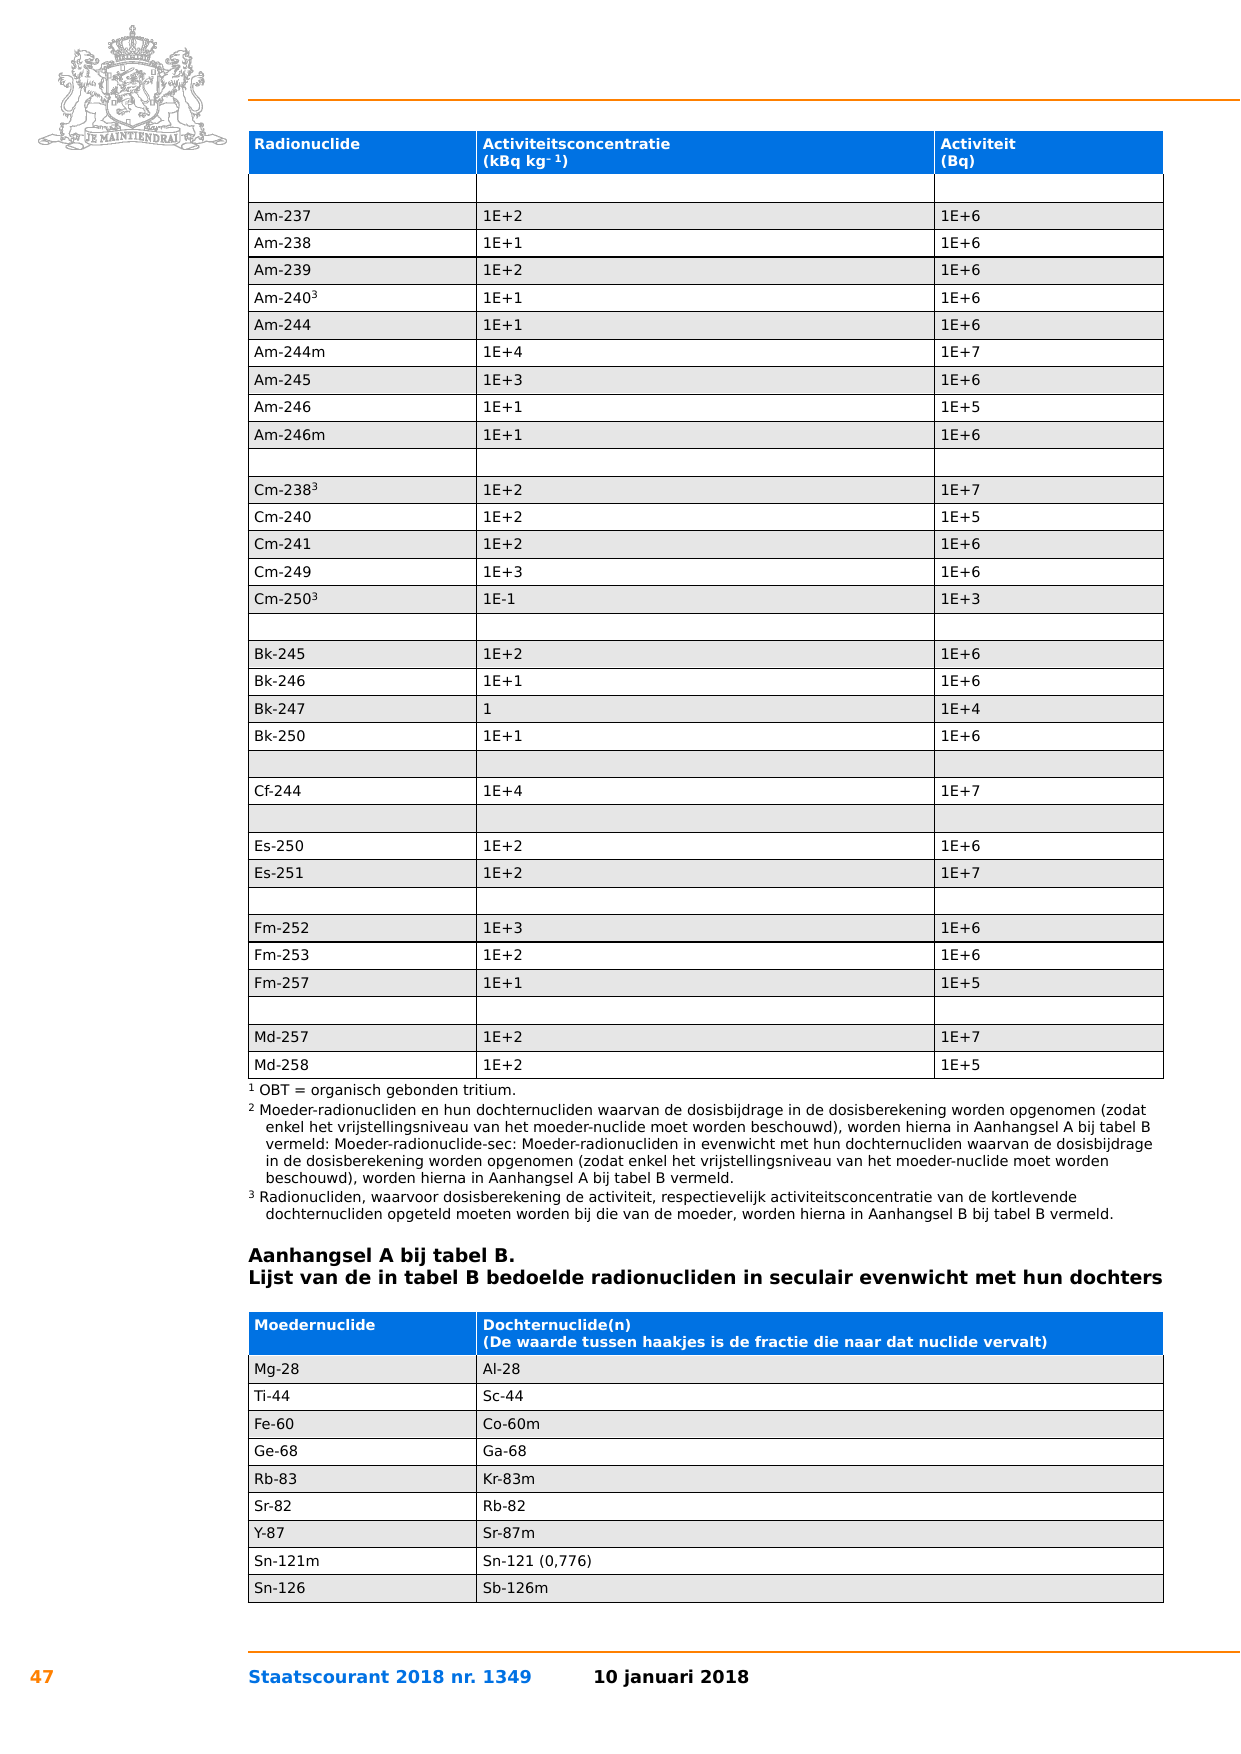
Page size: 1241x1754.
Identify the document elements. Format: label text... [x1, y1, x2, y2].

table_cell 1E+1 [477, 230, 934, 256]
table_cell Fm-257 [249, 970, 476, 996]
table_header Moedernuclide [249, 1312, 476, 1355]
table_cell [935, 614, 1163, 640]
table_cell 1E+6 [935, 258, 1163, 284]
table_cell Kr-83m [477, 1466, 1163, 1492]
table_cell 1E+7 [935, 860, 1163, 887]
table_cell 1E+6 [935, 669, 1163, 695]
table_cell [249, 805, 476, 832]
table_cell Am-238 [249, 230, 476, 256]
table_cell Am-246m [249, 422, 476, 448]
text Aanhangsel A bij tabel B. [248, 1245, 1163, 1267]
table_cell 1E+2 [477, 258, 934, 284]
table_cell [935, 449, 1163, 476]
table_cell [935, 805, 1163, 832]
table_cell Es-251 [249, 860, 476, 887]
table_cell 1E+2 [477, 943, 934, 969]
table_cell 1E+7 [935, 778, 1163, 804]
table_cell Md-257 [249, 1025, 476, 1051]
table_header Activiteitsconcentratie (kBq kg– 1) [477, 131, 934, 174]
table_cell Sr-87m [477, 1521, 1163, 1547]
table_cell [249, 449, 476, 476]
table_cell Es-250 [249, 833, 476, 859]
table_cell Bk-247 [249, 696, 476, 722]
table_cell Bk-246 [249, 669, 476, 695]
table_cell 1E+2 [477, 477, 934, 503]
table_header Activiteit (Bq) [935, 131, 1163, 174]
table_cell [935, 175, 1163, 202]
table_cell 1E+2 [477, 1052, 934, 1078]
table_cell Co-60m [477, 1411, 1163, 1437]
table_cell [477, 751, 934, 777]
table_cell 1E+3 [935, 586, 1163, 613]
table_cell [477, 449, 934, 476]
table_cell 1E+2 [477, 504, 934, 530]
table_cell 1E+7 [935, 340, 1163, 366]
table_cell Y-87 [249, 1521, 476, 1547]
table_cell Sc-44 [477, 1384, 1163, 1410]
table_cell Am-244 [249, 312, 476, 339]
table_cell 1E+2 [477, 1025, 934, 1051]
table_cell Am-239 [249, 258, 476, 284]
table_cell Ti-44 [249, 1384, 476, 1410]
table_cell Bk-245 [249, 641, 476, 667]
table_cell 1E+6 [935, 285, 1163, 311]
table_cell 1E+6 [935, 531, 1163, 558]
table_cell 1E+3 [477, 915, 934, 941]
table_cell 1E+1 [477, 422, 934, 448]
table_cell [249, 175, 476, 202]
table_cell Sn-126 [249, 1575, 476, 1602]
table_cell 1E+6 [935, 422, 1163, 448]
table_cell [249, 614, 476, 640]
table_cell 1E+3 [477, 367, 934, 393]
table_cell 1E+1 [477, 723, 934, 749]
table_cell 1E+4 [477, 778, 934, 804]
table_cell 1E+6 [935, 833, 1163, 859]
table_cell Cm-2503 [249, 586, 476, 613]
table_cell [249, 997, 476, 1023]
table_cell Bk-250 [249, 723, 476, 749]
table_cell 1E-1 [477, 586, 934, 613]
table_cell 1 [477, 696, 934, 722]
table_header Radionuclide [249, 131, 476, 174]
table_cell Ga-68 [477, 1439, 1163, 1465]
table_cell 1 OBT = organisch gebonden tritium. 2 Moeder-radionucliden en hun dochternucliden waarvan de dosisbijdrage in de dosisberekening worden opgenomen (zodat enkel het vrijstellingsniveau van het moeder-nuclide moet worden beschouwd), worden hierna in Aanhangsel A bij tabel B vermeld: Moeder-radionuclide-sec: Moeder-radionucliden in evenwicht met hun dochternucliden waarvan de dosisbijdrage in de dosisberekening worden opgenomen (zodat enkel het vrijstellingsniveau van het moeder-nuclide moet worden beschouwd), worden hierna in Aanhangsel A bij tabel B vermeld. 3 Radionucliden, waarvoor dosisberekening de activiteit, respectievelijk activiteitsconcentratie van de kortlevende dochternucliden opgeteld moeten worden bij die van de moeder, worden hierna in Aanhangsel B bij tabel B vermeld. [248, 1079, 1163, 1223]
table_cell Mg-28 [249, 1356, 476, 1383]
table_cell Cm-240 [249, 504, 476, 530]
table_cell 1E+4 [935, 696, 1163, 722]
table_cell Fm-252 [249, 915, 476, 941]
table_cell 1E+2 [477, 641, 934, 667]
table_cell 1E+1 [477, 312, 934, 339]
table_cell Sr-82 [249, 1493, 476, 1519]
table_cell [477, 805, 934, 832]
table_cell Am-245 [249, 367, 476, 393]
table_cell 1E+6 [935, 915, 1163, 941]
table_cell 1E+6 [935, 943, 1163, 969]
table_cell 1E+3 [477, 559, 934, 585]
table_cell 1E+1 [477, 970, 934, 996]
table_cell 1E+5 [935, 1052, 1163, 1078]
table_cell [477, 888, 934, 914]
table_cell Al-28 [477, 1356, 1163, 1383]
table_cell 1E+6 [935, 559, 1163, 585]
table_cell 1E+6 [935, 367, 1163, 393]
table_cell Sn-121m [249, 1548, 476, 1574]
table_cell 1E+6 [935, 230, 1163, 256]
table_cell 1E+4 [477, 340, 934, 366]
table_cell Am-2403 [249, 285, 476, 311]
table_cell Fm-253 [249, 943, 476, 969]
table_cell Am-246 [249, 395, 476, 421]
table_cell [249, 888, 476, 914]
table_cell 1E+7 [935, 477, 1163, 503]
table_cell [935, 997, 1163, 1023]
table_cell Md-258 [249, 1052, 476, 1078]
table_cell 1E+6 [935, 312, 1163, 339]
table_cell 1E+6 [935, 203, 1163, 229]
table_cell [249, 751, 476, 777]
table_cell 1E+5 [935, 970, 1163, 996]
table_cell 1E+2 [477, 833, 934, 859]
table_cell [477, 997, 934, 1023]
table_cell Am-244m [249, 340, 476, 366]
table_cell [935, 751, 1163, 777]
table_cell Fe-60 [249, 1411, 476, 1437]
table_cell [935, 888, 1163, 914]
table_cell 1E+1 [477, 395, 934, 421]
table_cell 1E+2 [477, 203, 934, 229]
table_cell Sb-126m [477, 1575, 1163, 1602]
table_cell 1E+2 [477, 531, 934, 558]
table_cell 1E+2 [477, 860, 934, 887]
table_cell 1E+7 [935, 1025, 1163, 1051]
table_cell 1E+6 [935, 641, 1163, 667]
table_cell Ge-68 [249, 1439, 476, 1465]
table_cell Rb-83 [249, 1466, 476, 1492]
table_cell Sn-121 (0,776) [477, 1548, 1163, 1574]
table_cell 1E+5 [935, 504, 1163, 530]
table_cell 1E+6 [935, 723, 1163, 749]
table_cell Cm-2383 [249, 477, 476, 503]
picture [38, 25, 227, 150]
table_cell 1E+1 [477, 669, 934, 695]
table_cell [477, 175, 934, 202]
table_cell 1E+5 [935, 395, 1163, 421]
table_cell Cf-244 [249, 778, 476, 804]
table_cell Cm-249 [249, 559, 476, 585]
table_cell [477, 614, 934, 640]
table_cell Cm-241 [249, 531, 476, 558]
table_cell 1E+1 [477, 285, 934, 311]
table_cell Am-237 [249, 203, 476, 229]
table_header Dochternuclide(n) (De waarde tussen haakjes is de fractie die naar dat nuclide vervalt) [477, 1312, 1163, 1355]
text Lijst van de in tabel B bedoelde radionucliden in seculair evenwicht met hun dochters [248, 1267, 1163, 1289]
table_cell Rb-82 [477, 1493, 1163, 1519]
